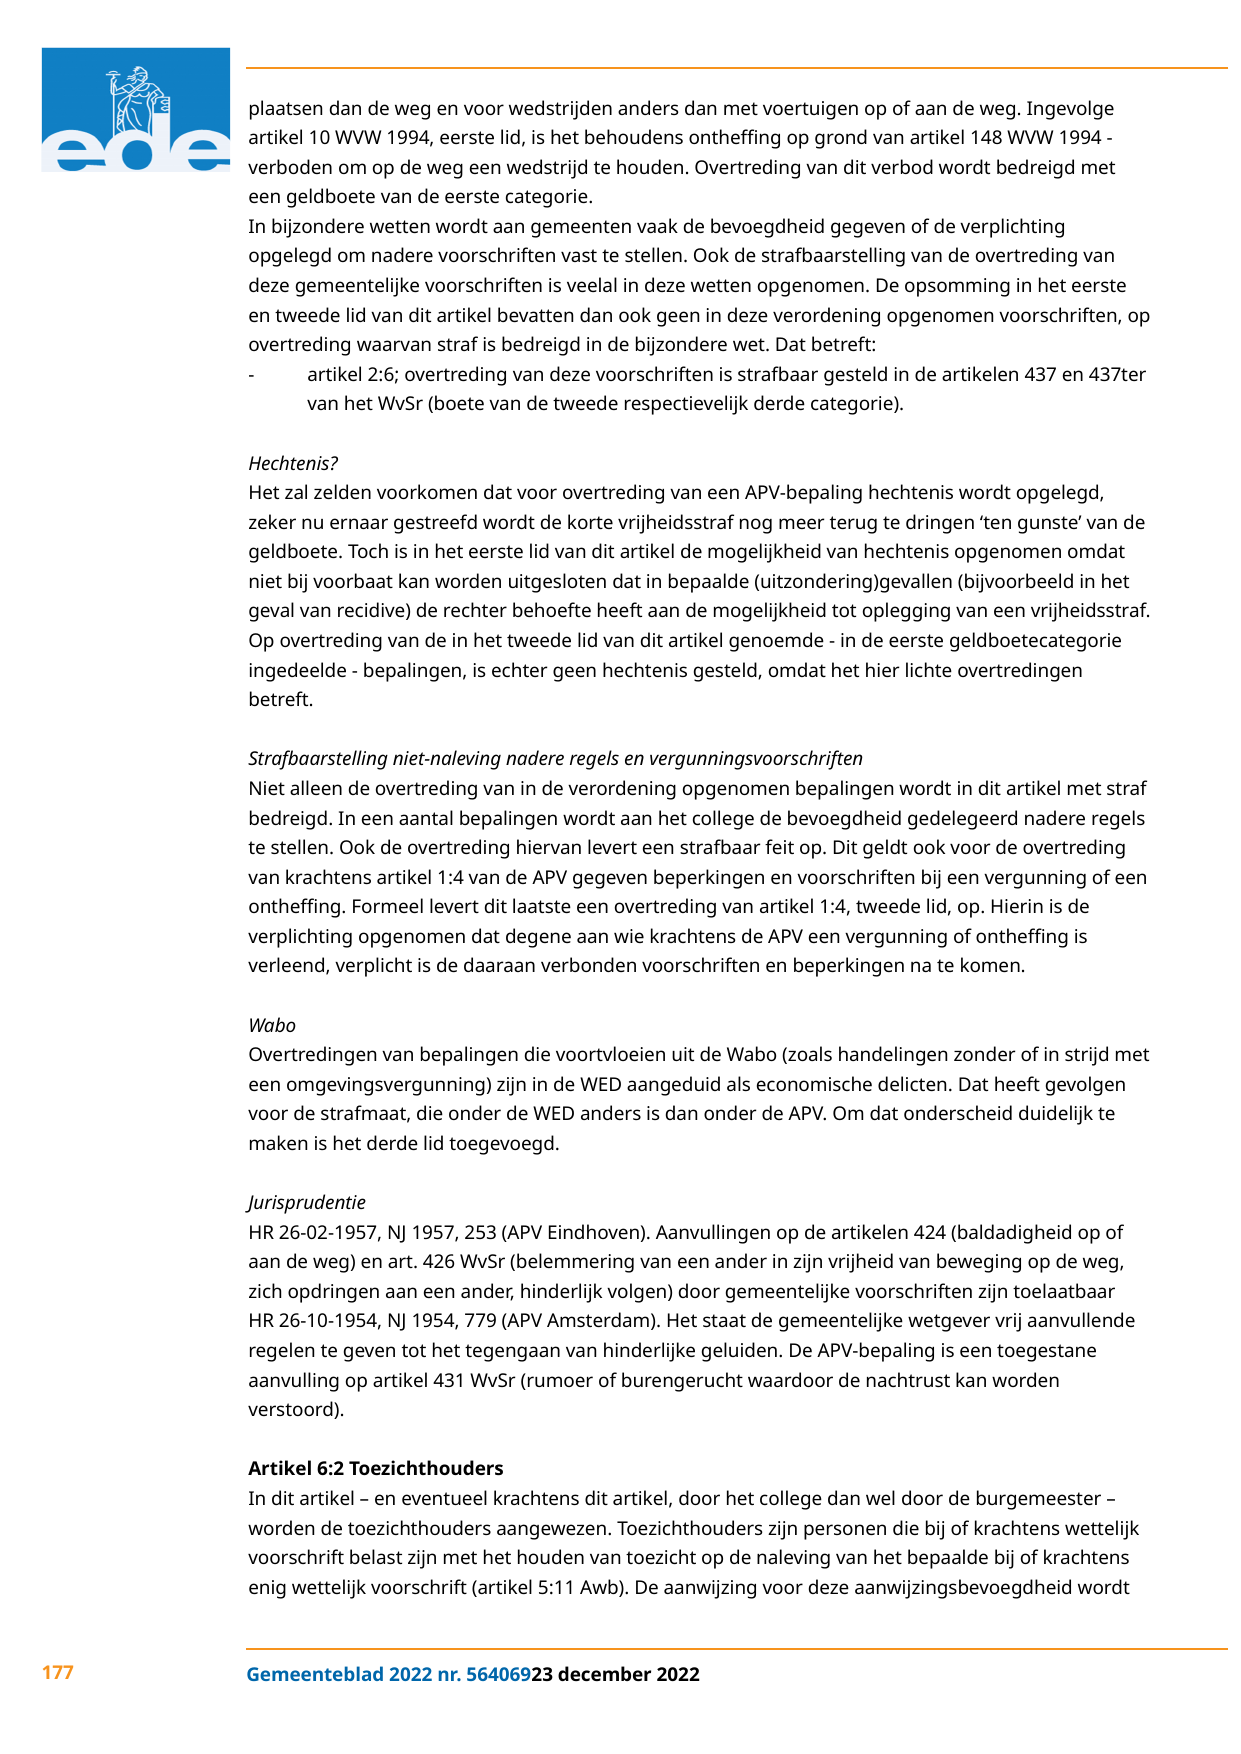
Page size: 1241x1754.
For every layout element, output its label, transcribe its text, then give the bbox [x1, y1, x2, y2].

text HR 26-10-1954, NJ 1954, 779 (APV Amsterdam). Het staat de gemeentelijke wetgever vrij aanvullende regelen te geven tot het tegengaan van hinderlijke geluiden. De APV-bepaling is een toegestane aanvulling op artikel 431 WvSr (rumoer of burengerucht waardoor de nachtrust kan worden verstoord). [248, 1308, 1152, 1422]
picture [41, 47, 231, 172]
text Wabo [248, 1012, 1152, 1038]
text Strafbaarstelling niet-naleving nadere regels en vergunningsvoorschriften [248, 746, 1152, 771]
text Op overtreding van de in het tweede lid van dit artikel genoemde - in de eerste geldboetecategorie ingedeelde - bepalingen, is echter geen hechtenis gesteld, omdat het hier lichte overtredingen betreft. [248, 627, 1152, 712]
text Artikel 6:2 Toezichthouders [248, 1456, 1152, 1481]
text Niet alleen de overtreding van in de verordening opgenomen bepalingen wordt in dit artikel met straf bedreigd. In een aantal bepalingen wordt aan het college de bevoegdheid gedelegeerd nadere regels te stellen. Ook de overtreding hiervan levert een strafbaar feit op. Dit geldt ook voor de overtreding van krachtens artikel 1:4 van de APV gegeven beperkingen en voorschriften bij een vergunning of een ontheffing. Formeel levert dit laatste een overtreding van artikel 1:4, tweede lid, op. Hierin is de verplichting opgenomen dat degene aan wie krachtens de APV een vergunning of ontheffing is verleend, verplicht is de daaraan verbonden voorschriften en beperkingen na te komen. [248, 775, 1152, 978]
text HR 26-02-1957, NJ 1957, 253 (APV Eindhoven). Aanvullingen op de artikelen 424 (baldadigheid op of aan de weg) en art. 426 WvSr (belemmering van een ander in zijn vrijheid van beweging op de weg, zich opdringen aan een ander, hinderlijk volgen) door gemeentelijke voorschriften zijn toelaatbaar [248, 1219, 1152, 1304]
text plaatsen dan de weg en voor wedstrijden anders dan met voertuigen op of aan de weg. Ingevolge artikel 10 WVW 1994, eerste lid, is het behoudens ontheffing op grond van artikel 148 WVW 1994 - verboden om op de weg een wedstrijd te houden. Overtreding van dit verbod wordt bedreigd met een geldboete van de eerste categorie. [248, 95, 1152, 209]
text Overtredingen van bepalingen die voortvloeien uit de Wabo (zoals handelingen zonder of in strijd met een omgevingsvergunning) zijn in de WED aangeduid als economische delicten. Dat heeft gevolgen voor de strafmaat, die onder de WED anders is dan onder de APV. Om dat onderscheid duidelijk te maken is het derde lid toegevoegd. [248, 1041, 1152, 1156]
list artikel 2:6; overtreding van deze voorschriften is strafbaar gesteld in de artikelen 437 en 437ter van het WvSr (boete van de tweede respectievelijk derde categorie). [248, 361, 1152, 416]
text In bijzondere wetten wordt aan gemeenten vaak de bevoegdheid gegeven of de verplichting opgelegd om nadere voorschriften vast te stellen. Ook de strafbaarstelling van de overtreding van deze gemeentelijke voorschriften is veelal in deze wetten opgenomen. De opsomming in het eerste en tweede lid van dit artikel bevatten dan ook geen in deze verordening opgenomen voorschriften, op overtreding waarvan straf is bedreigd in de bijzondere wet. Dat betreft: [248, 213, 1152, 357]
text Hechtenis? [248, 450, 1152, 476]
text Jurisprudentie [248, 1189, 1152, 1215]
text In dit artikel – en eventueel krachtens dit artikel, door het college dan wel door de burgemeester – worden de toezichthouders aangewezen. Toezichthouders zijn personen die bij of krachtens wettelijk voorschrift belast zijn met het houden van toezicht op de naleving van het bepaalde bij of krachtens enig wettelijk voorschrift (artikel 5:11 Awb). De aanwijzing voor deze aanwijzingsbevoegdheid wordt [248, 1485, 1152, 1600]
text Het zal zelden voorkomen dat voor overtreding van een APV-bepaling hechtenis wordt opgelegd, zeker nu ernaar gestreefd wordt de korte vrijheidsstraf nog meer terug te dringen ‘ten gunste’ van de geldboete. Toch is in het eerste lid van dit artikel de mogelijkheid van hechtenis opgenomen omdat niet bij voorbaat kan worden uitgesloten dat in bepaalde (uitzondering)gevallen (bijvoorbeeld in het geval van recidive) de rechter behoefte heeft aan de mogelijkheid tot oplegging van een vrijheidsstraf. [248, 479, 1152, 623]
